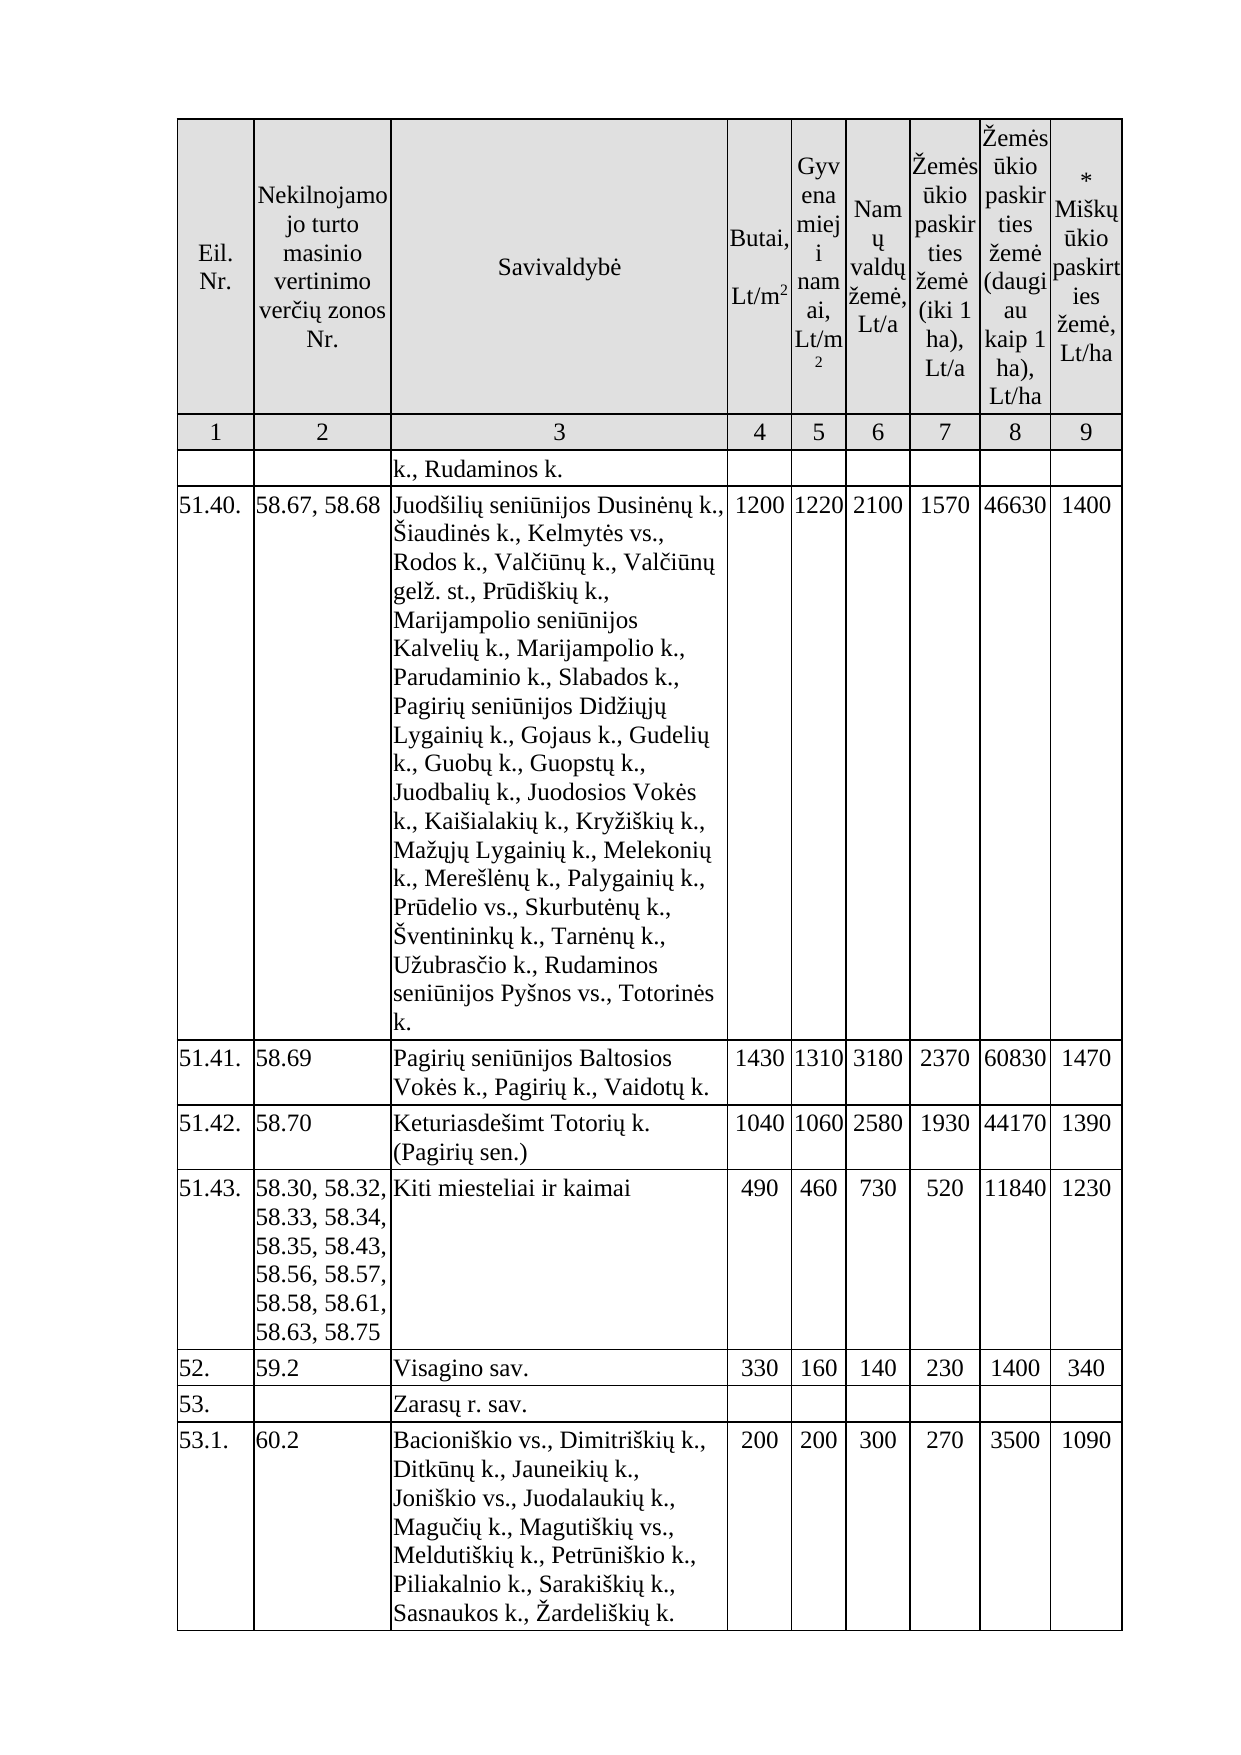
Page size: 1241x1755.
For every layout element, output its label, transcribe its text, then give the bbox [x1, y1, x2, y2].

table_cell 51.43. [178, 1170, 253, 1349]
table_cell 2 [255, 415, 390, 449]
table_cell 51.40. [178, 487, 253, 1039]
table_cell 1930 [911, 1106, 979, 1169]
table_cell [792, 451, 845, 485]
table_cell 3 [392, 415, 727, 449]
table_cell [792, 1386, 845, 1421]
table_cell 1220 [792, 487, 845, 1039]
table_cell 460 [792, 1170, 845, 1349]
table_cell 60830 [981, 1041, 1050, 1104]
table_cell 3500 [981, 1423, 1050, 1629]
table_cell 46630 [981, 487, 1050, 1039]
table_cell Bacioniškio vs., Dimitriškių k., Ditkūnų k., Jauneikių k., Joniškio vs., Juodalaukių k., Magučių k., Magutiškių vs., Meldutiškių k., Petrūniškio k., Piliakalnio k., Sarakiškių k., Sasnaukos k., Žardeliškių k. [392, 1423, 727, 1629]
table_cell 58.70 [255, 1106, 390, 1169]
table_cell 340 [1051, 1350, 1121, 1385]
table_cell 2100 [847, 487, 909, 1039]
table_cell [728, 451, 791, 485]
table_cell 1230 [1051, 1170, 1121, 1349]
table_cell 58.30, 58.32, 58.33, 58.34, 58.35, 58.43, 58.56, 58.57, 58.58, 58.61, 58.63, 58.75 [255, 1170, 390, 1349]
table_cell 1400 [981, 1350, 1050, 1385]
table_cell 140 [847, 1350, 909, 1385]
table_header Nekilnojamojo turto masinio vertinimo verčių zonos Nr. [255, 120, 390, 413]
table_cell 8 [981, 415, 1050, 449]
table_cell 490 [728, 1170, 791, 1349]
table_cell 58.69 [255, 1041, 390, 1104]
table_cell Pagirių seniūnijos Baltosios Vokės k., Pagirių k., Vaidotų k. [392, 1041, 727, 1104]
table_cell 330 [728, 1350, 791, 1385]
table_cell k., Rudaminos k. [392, 451, 727, 485]
table_cell [847, 1386, 909, 1421]
table_cell 53. [178, 1386, 253, 1421]
table_cell 2370 [911, 1041, 979, 1104]
table_cell 6 [847, 415, 909, 449]
table_cell 520 [911, 1170, 979, 1349]
table_header Žemės ūkio paskirties žemė (daugiau kaip 1 ha), Lt/ha [981, 120, 1050, 413]
table_cell [911, 1386, 979, 1421]
table_cell 1090 [1051, 1423, 1121, 1629]
table_cell [1051, 1386, 1121, 1421]
table_cell 1 [178, 415, 253, 449]
table_cell 58.67, 58.68 [255, 487, 390, 1039]
table_cell Keturiasdešimt Totorių k. (Pagirių sen.) [392, 1106, 727, 1169]
table_cell [847, 451, 909, 485]
table_cell 53.1. [178, 1423, 253, 1629]
table_cell 5 [792, 415, 845, 449]
table_cell [728, 1386, 791, 1421]
table_cell [255, 451, 390, 485]
table_cell 1430 [728, 1041, 791, 1104]
table_cell 730 [847, 1170, 909, 1349]
table_header Eil. Nr. [178, 120, 253, 413]
table_cell Zarasų r. sav. [392, 1386, 727, 1421]
table_cell 1310 [792, 1041, 845, 1104]
table_cell [255, 1386, 390, 1421]
table_cell [911, 451, 979, 485]
table_header Žemės ūkio paskirties žemė (iki 1 ha), Lt/a [911, 120, 979, 413]
table_cell 3180 [847, 1041, 909, 1104]
table_cell Kiti miesteliai ir kaimai [392, 1170, 727, 1349]
table_cell 1400 [1051, 487, 1121, 1039]
table_header * Miškų ūkio paskirties žemė, Lt/ha [1051, 120, 1121, 413]
table_cell 11840 [981, 1170, 1050, 1349]
table_cell 60.2 [255, 1423, 390, 1629]
table_cell 2580 [847, 1106, 909, 1169]
table_cell Visagino sav. [392, 1350, 727, 1385]
table_cell 1040 [728, 1106, 791, 1169]
table_cell 300 [847, 1423, 909, 1629]
table_cell 1060 [792, 1106, 845, 1169]
table_cell 4 [728, 415, 791, 449]
table_cell 1200 [728, 487, 791, 1039]
table_cell 1570 [911, 487, 979, 1039]
table_cell 230 [911, 1350, 979, 1385]
table_cell 59.2 [255, 1350, 390, 1385]
table_cell 1470 [1051, 1041, 1121, 1104]
table_header Gyvenamieji namai, Lt/m2 [792, 120, 845, 413]
table_cell 200 [792, 1423, 845, 1629]
table_cell 52. [178, 1350, 253, 1385]
table_cell 51.42. [178, 1106, 253, 1169]
table_cell Juodšilių seniūnijos Dusinėnų k., Šiaudinės k., Kelmytės vs., Rodos k., Valčiūnų k., Valčiūnų gelž. st., Prūdiškių k., Marijampolio seniūnijos Kalvelių k., Marijampolio k., Parudaminio k., Slabados k., Pagirių seniūnijos Didžiųjų Lygainių k., Gojaus k., Gudelių k., Guobų k., Guopstų k., Juodbalių k., Juodosios Vokės k., Kaišialakių k., Kryžiškių k., Mažųjų Lygainių k., Melekonių k., Merešlėnų k., Palygainių k., Prūdelio vs., Skurbutėnų k., Šventininkų k., Tarnėnų k., Užubrasčio k., Rudaminos seniūnijos Pyšnos vs., Totorinės k. [392, 487, 727, 1039]
table_cell [178, 451, 253, 485]
table_header Namų valdų žemė, Lt/a [847, 120, 909, 413]
table_cell 44170 [981, 1106, 1050, 1169]
table_cell 9 [1051, 415, 1121, 449]
table_cell 7 [911, 415, 979, 449]
table_cell 200 [728, 1423, 791, 1629]
table_cell 160 [792, 1350, 845, 1385]
table_cell 1390 [1051, 1106, 1121, 1169]
table_header Savivaldybė [392, 120, 727, 413]
table_cell [981, 451, 1050, 485]
table_cell [1051, 451, 1121, 485]
table_cell [981, 1386, 1050, 1421]
table_header Butai, Lt/m2 [728, 120, 791, 413]
table_cell 270 [911, 1423, 979, 1629]
table_cell 51.41. [178, 1041, 253, 1104]
